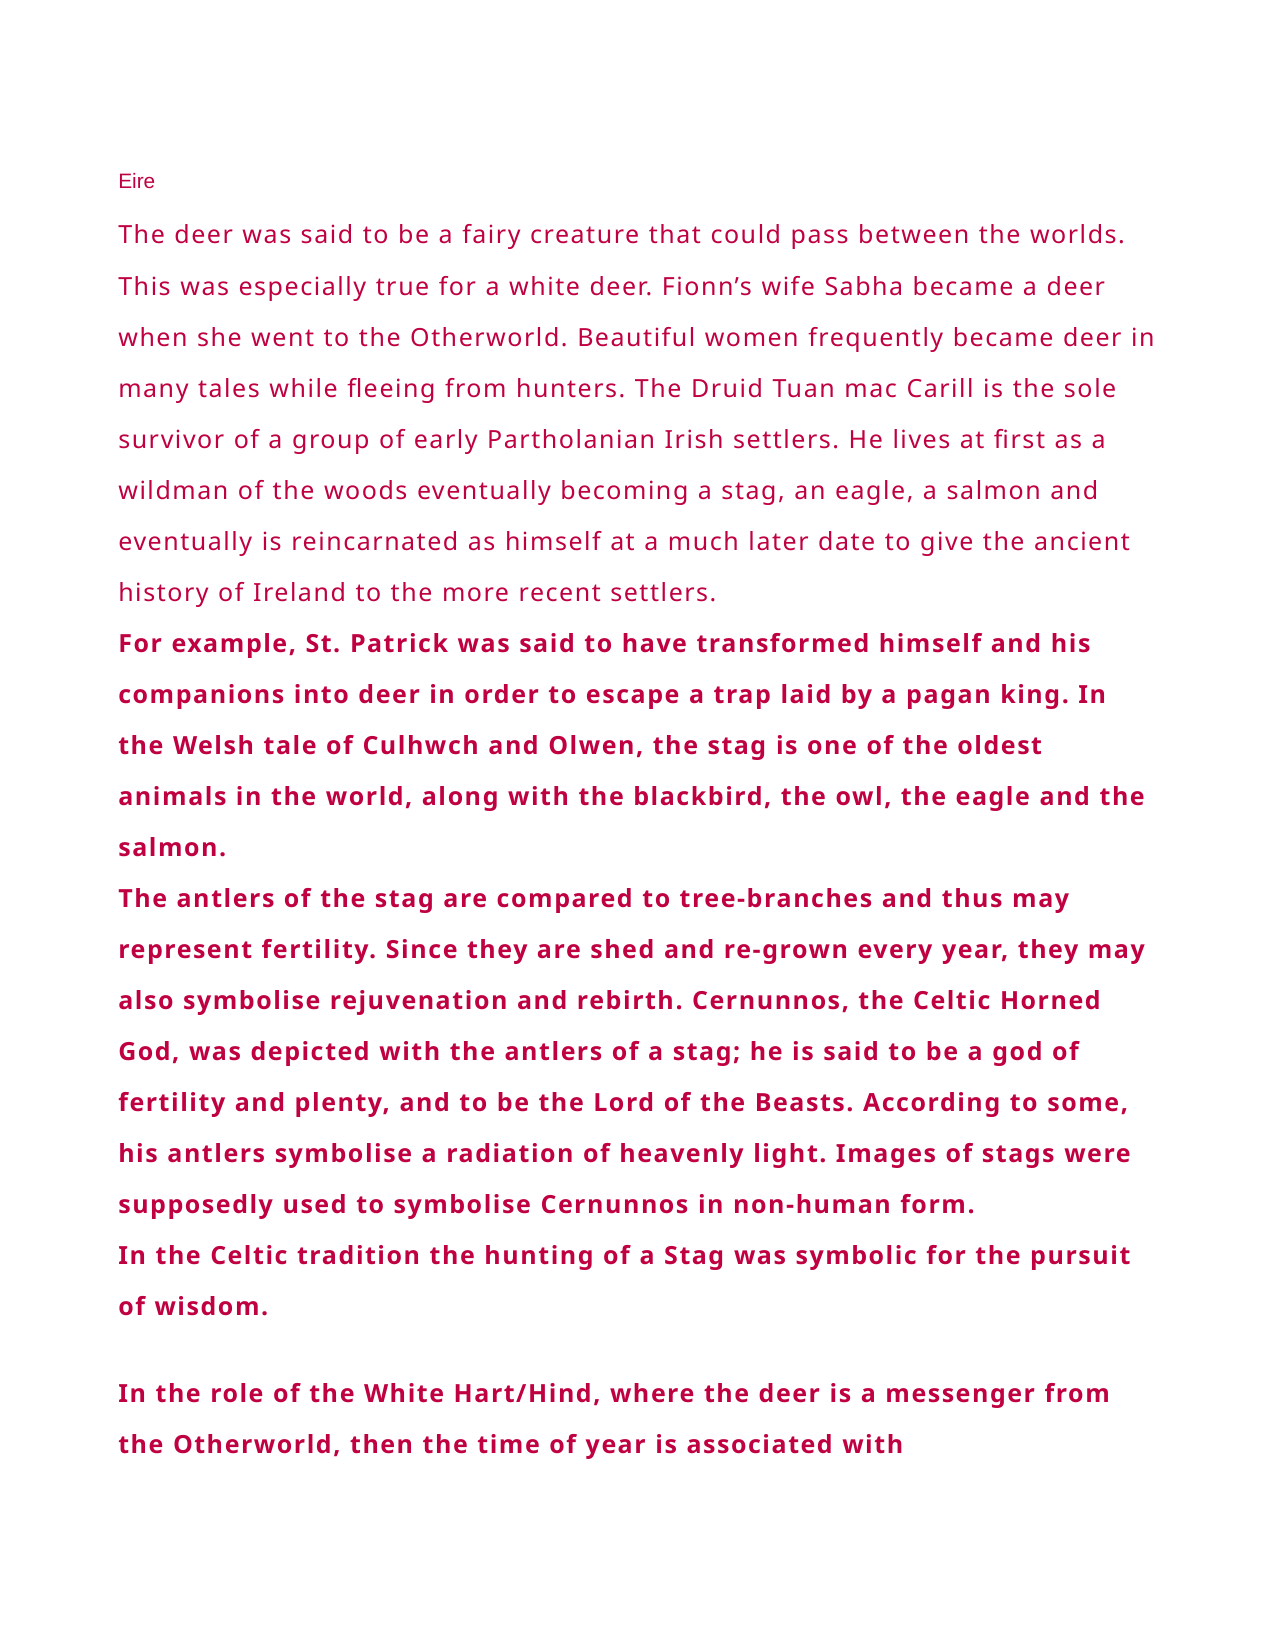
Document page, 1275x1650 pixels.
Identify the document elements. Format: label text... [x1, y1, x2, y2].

text For example, St. Patrick was said to have transformed himself and his companions into deer in order to escape a trap laid by a pagan king. In the Welsh tale of Culhwch and Olwen, the stag is one of the oldest animals in the world, along with the blackbird, the owl, the eagle and the salmon. The antlers of the stag are compared to tree-branches and thus may represent fertility. Since they are shed and re-grown every year, they may also symbolise rejuvenation and rebirth. Cernunnos, the Celtic Horned God, was depicted with the antlers of a stag; he is said to be a god of fertility and plenty, and to be the Lord of the Beasts. According to some, his antlers symbolise a radiation of heavenly light. Images of stags were supposedly used to symbolise Cernunnos in non-human form. [118, 625, 1157, 1221]
text In the Celtic tradition the hunting of a Stag was symbolic for the pursuit of wisdom. [118, 1238, 1157, 1323]
text The deer was said to be a fairy creature that could pass between the worlds. This was especially true for a white deer. Fionn’s wife Sabha became a deer when she went to the Otherworld. Beautiful women frequently became deer in many tales while fleeing from hunters. The Druid Tuan mac Carill is the sole survivor of a group of early Partholanian Irish settlers. He lives at first as a wildman of the woods eventually becoming a stag, an eagle, a salmon and eventually is reincarnated as himself at a much later date to give the ancient history of Ireland to the more recent settlers. [118, 217, 1157, 608]
text In the role of the White Hart/Hind, where the deer is a messenger from the Otherworld, then the time of year is associated with [118, 1376, 1157, 1461]
subtitle Eire [118, 169, 1157, 193]
